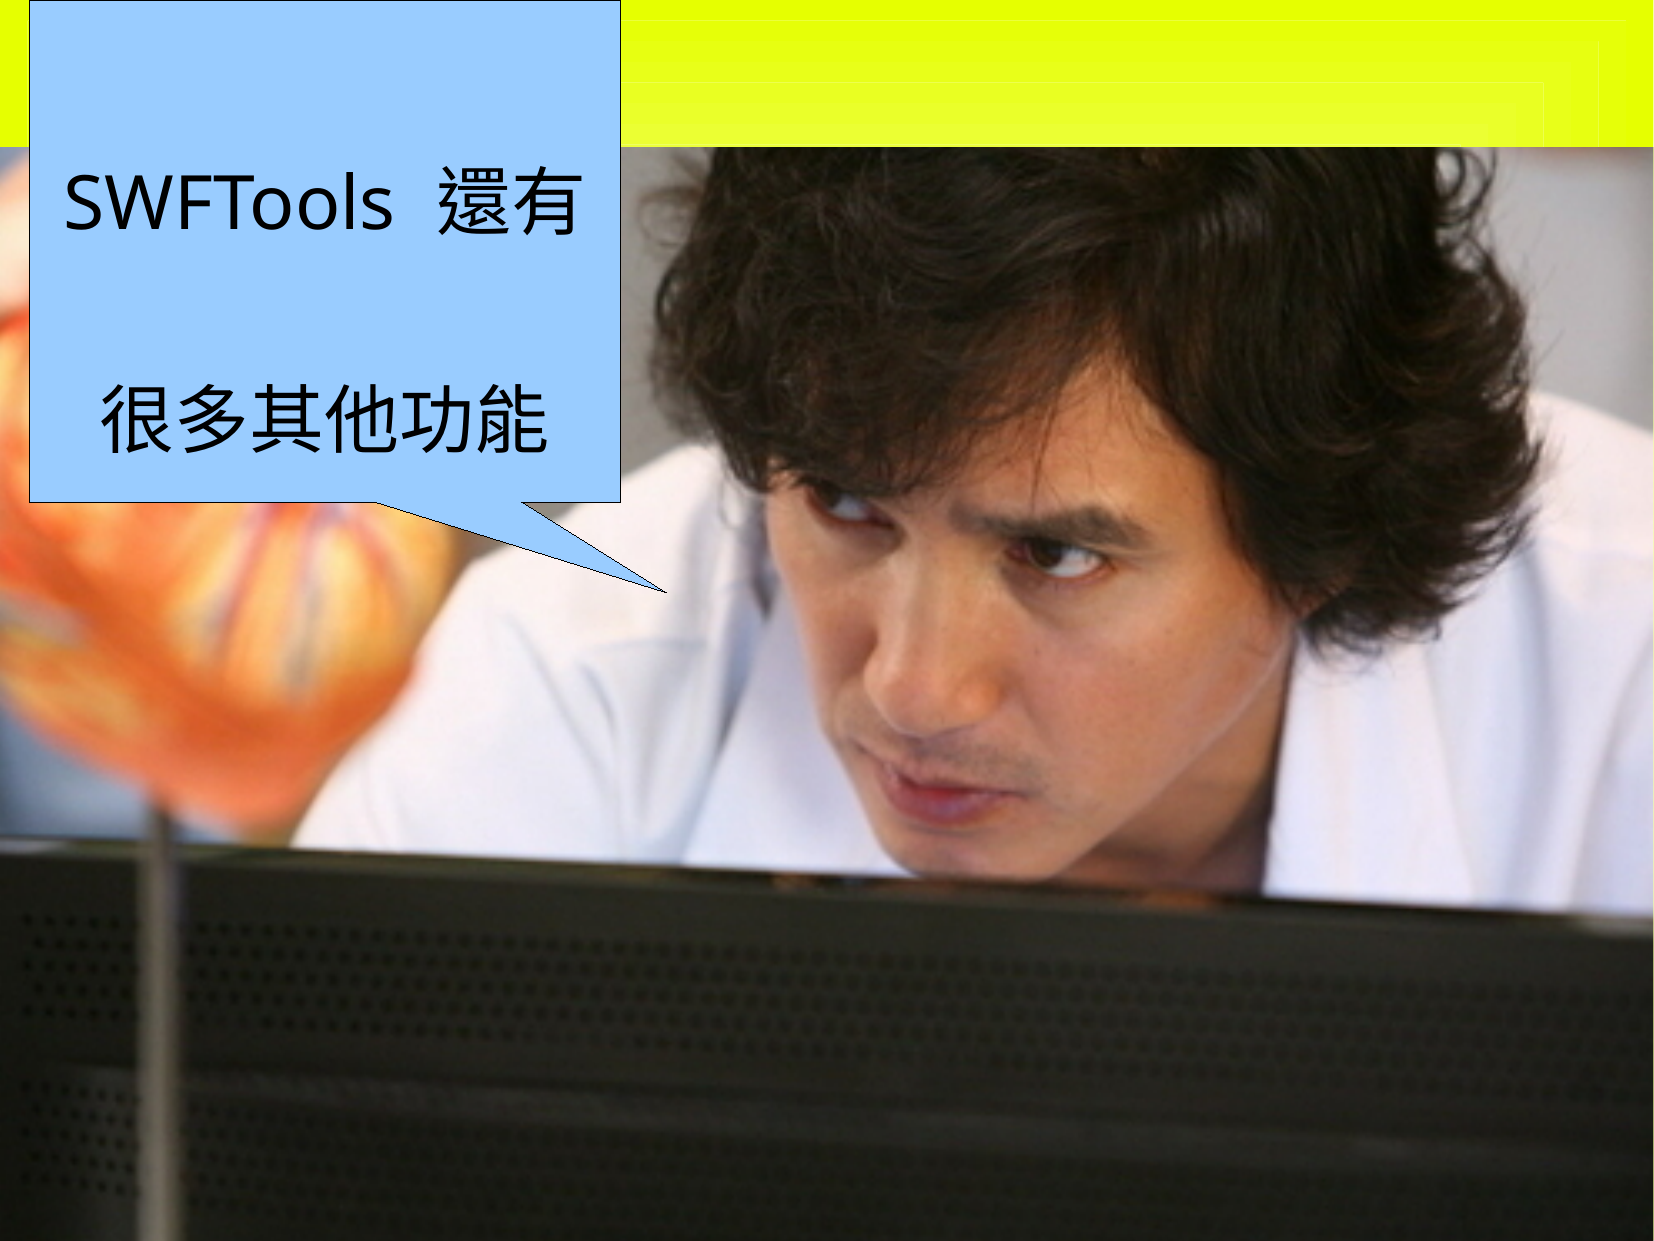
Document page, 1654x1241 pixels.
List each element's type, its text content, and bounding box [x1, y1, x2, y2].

text_box SWFTools 還有 很多其他功能 [29, 0, 667, 593]
picture [0, 147, 1654, 1241]
